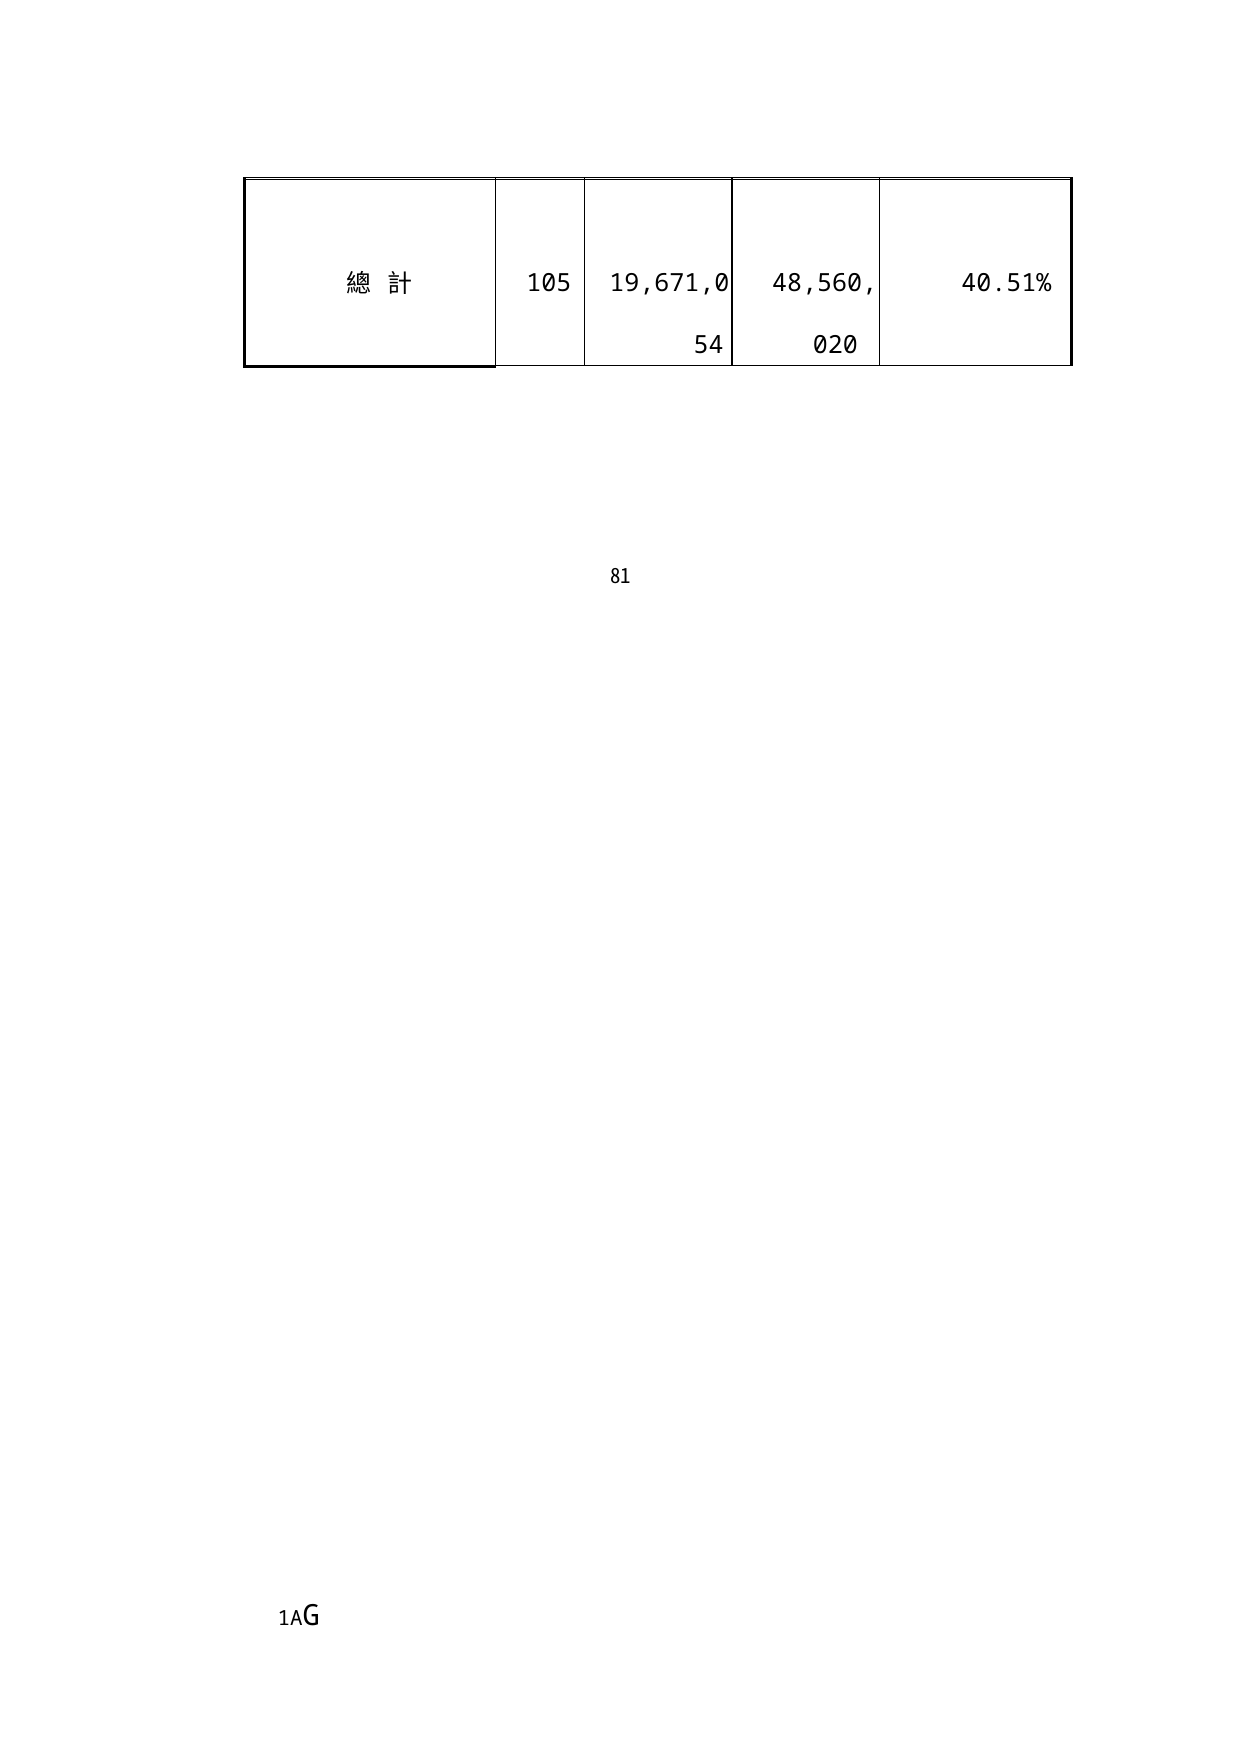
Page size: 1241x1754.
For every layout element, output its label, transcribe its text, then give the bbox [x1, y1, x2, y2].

table_cell 105 [496, 180, 584, 365]
table_cell 48,560,020 [733, 180, 879, 365]
table_cell 19,671,054 [585, 180, 731, 365]
table_cell 40.51% [880, 180, 1070, 365]
table_cell 總計 [246, 180, 495, 365]
